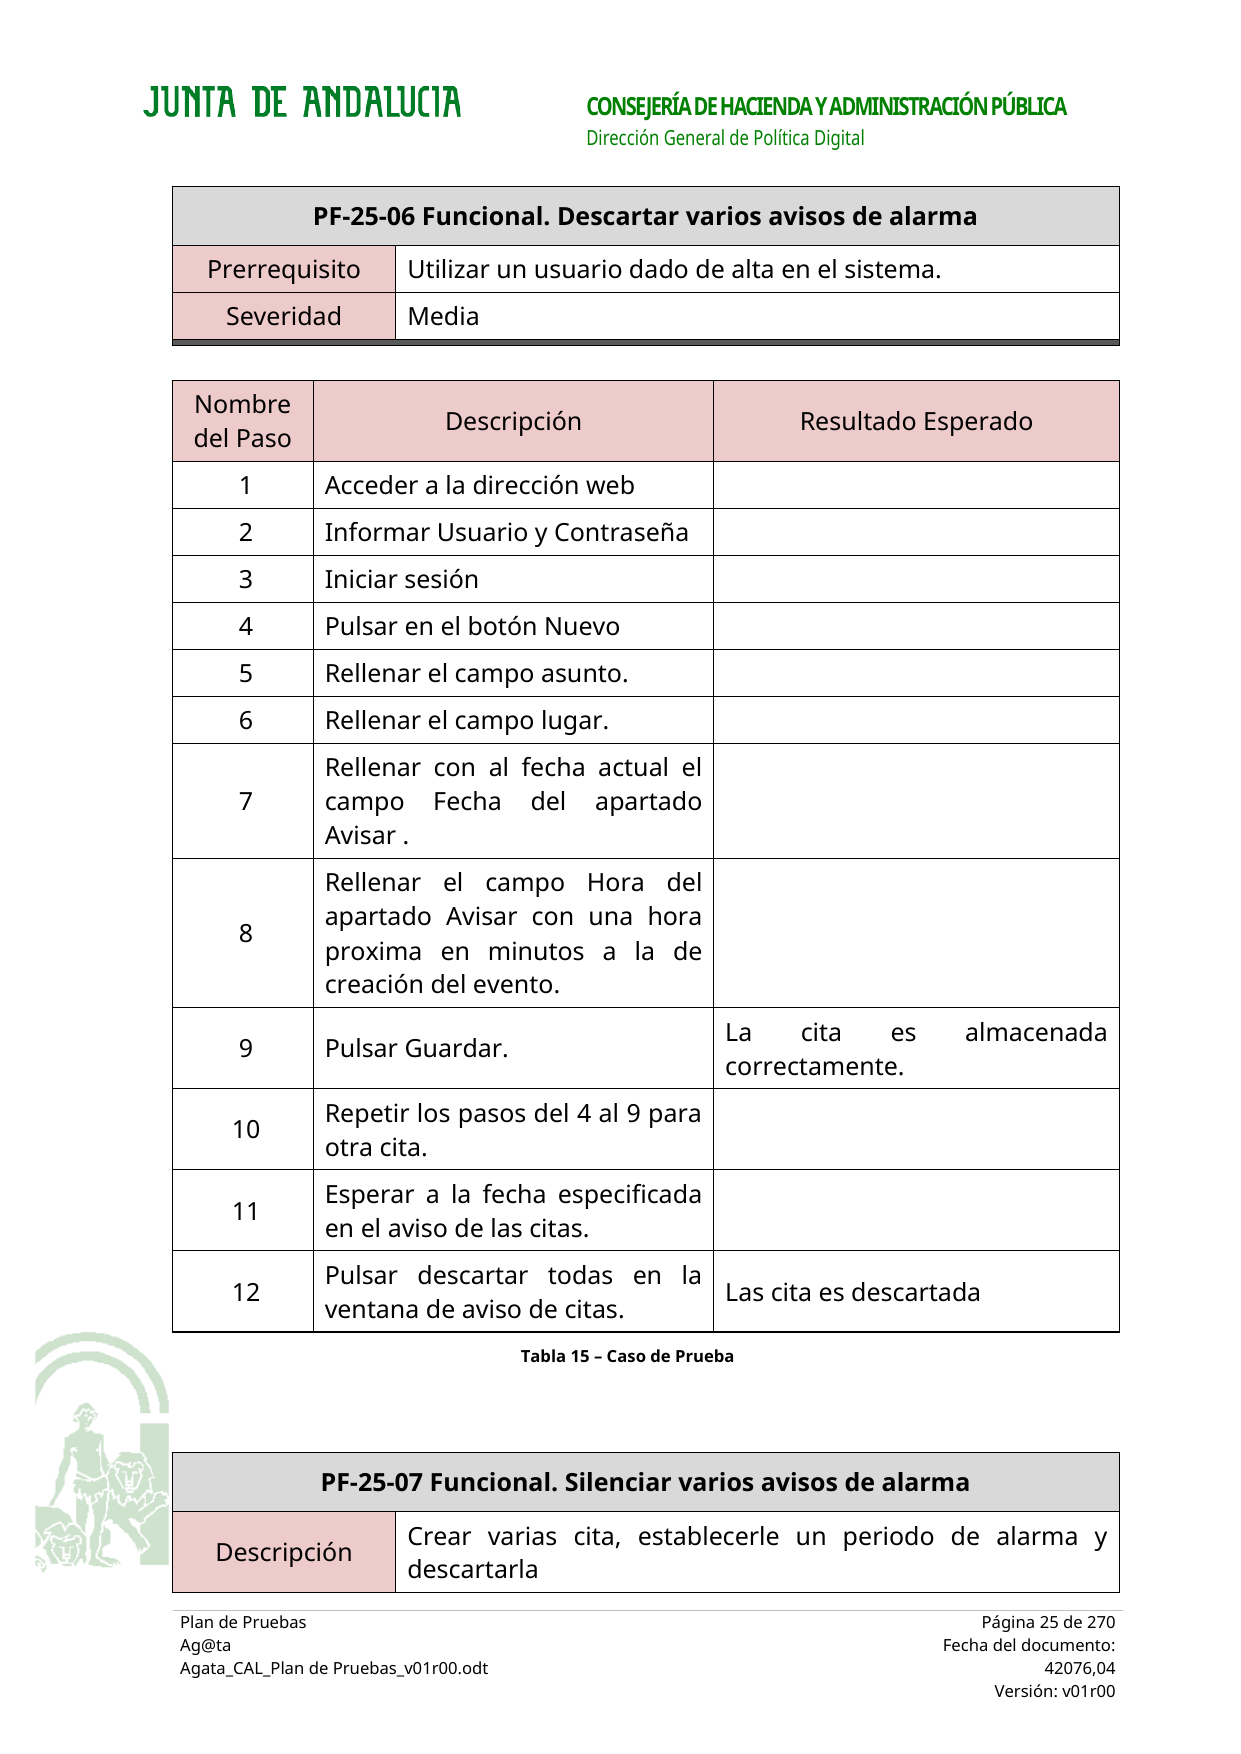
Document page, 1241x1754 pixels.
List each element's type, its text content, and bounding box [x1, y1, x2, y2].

table_cell [714, 697, 1119, 743]
table_cell 4 [173, 603, 313, 649]
table_cell Rellenar con al fecha actual el campo Fecha del apartado Avisar . [314, 744, 713, 858]
table_cell 11 [173, 1170, 313, 1250]
table_cell 10 [173, 1089, 313, 1169]
table_cell Pulsar Guardar. [314, 1008, 713, 1088]
text Tabla 15 – Caso de Prueba [170, 1345, 1107, 1368]
table_cell [714, 859, 1119, 1007]
table_cell Prerrequisito [173, 246, 395, 292]
table_cell [714, 1170, 1119, 1250]
table_cell 2 [173, 509, 313, 555]
table_cell 3 [173, 556, 313, 602]
table_cell [714, 1089, 1119, 1169]
table_header Descripción [314, 381, 713, 461]
table_cell Media [396, 293, 1119, 339]
table_header Resultado Esperado [714, 381, 1119, 461]
table_cell La cita es almacenada correctamente. [714, 1008, 1119, 1088]
table_cell 7 [173, 744, 313, 858]
table_cell [173, 340, 1119, 345]
table_header PF-25-07 Funcional. Silenciar varios avisos de alarma [173, 1453, 1119, 1511]
table_cell Las cita es descartada [714, 1251, 1119, 1331]
table_cell Iniciar sesión [314, 556, 713, 602]
table_cell Rellenar el campo lugar. [314, 697, 713, 743]
table_cell Descripción [173, 1512, 395, 1592]
table_header Nombre del Paso [173, 381, 313, 461]
table_cell 6 [173, 697, 313, 743]
table_cell 8 [173, 859, 313, 1007]
table_cell Repetir los pasos del 4 al 9 para otra cita. [314, 1089, 713, 1169]
table_cell [714, 650, 1119, 696]
table_cell Crear varias cita, establecerle un periodo de alarma y descartarla [396, 1512, 1119, 1592]
table_cell 1 [173, 462, 313, 508]
table_cell Rellenar el campo asunto. [314, 650, 713, 696]
table_cell [714, 509, 1119, 555]
table_cell Severidad [173, 293, 395, 339]
table_cell 12 [173, 1251, 313, 1331]
table_cell [714, 556, 1119, 602]
table_cell [714, 603, 1119, 649]
table_header PF-25-06 Funcional. Descartar varios avisos de alarma [173, 187, 1119, 245]
table_cell [714, 462, 1119, 508]
table_cell 5 [173, 650, 313, 696]
table_cell Esperar a la fecha especificada en el aviso de las citas. [314, 1170, 713, 1250]
table_cell Pulsar en el botón Nuevo [314, 603, 713, 649]
table_cell Acceder a la dirección web [314, 462, 713, 508]
table_cell Informar Usuario y Contraseña [314, 509, 713, 555]
picture [143, 86, 461, 117]
table_cell 9 [173, 1008, 313, 1088]
table_cell [714, 744, 1119, 858]
table_cell Rellenar el campo Hora del apartado Avisar con una hora proxima en minutos a la de creación del evento. [314, 859, 713, 1007]
table_cell Pulsar descartar todas en la ventana de aviso de citas. [314, 1251, 713, 1331]
table_cell Utilizar un usuario dado de alta en el sistema. [396, 246, 1119, 292]
